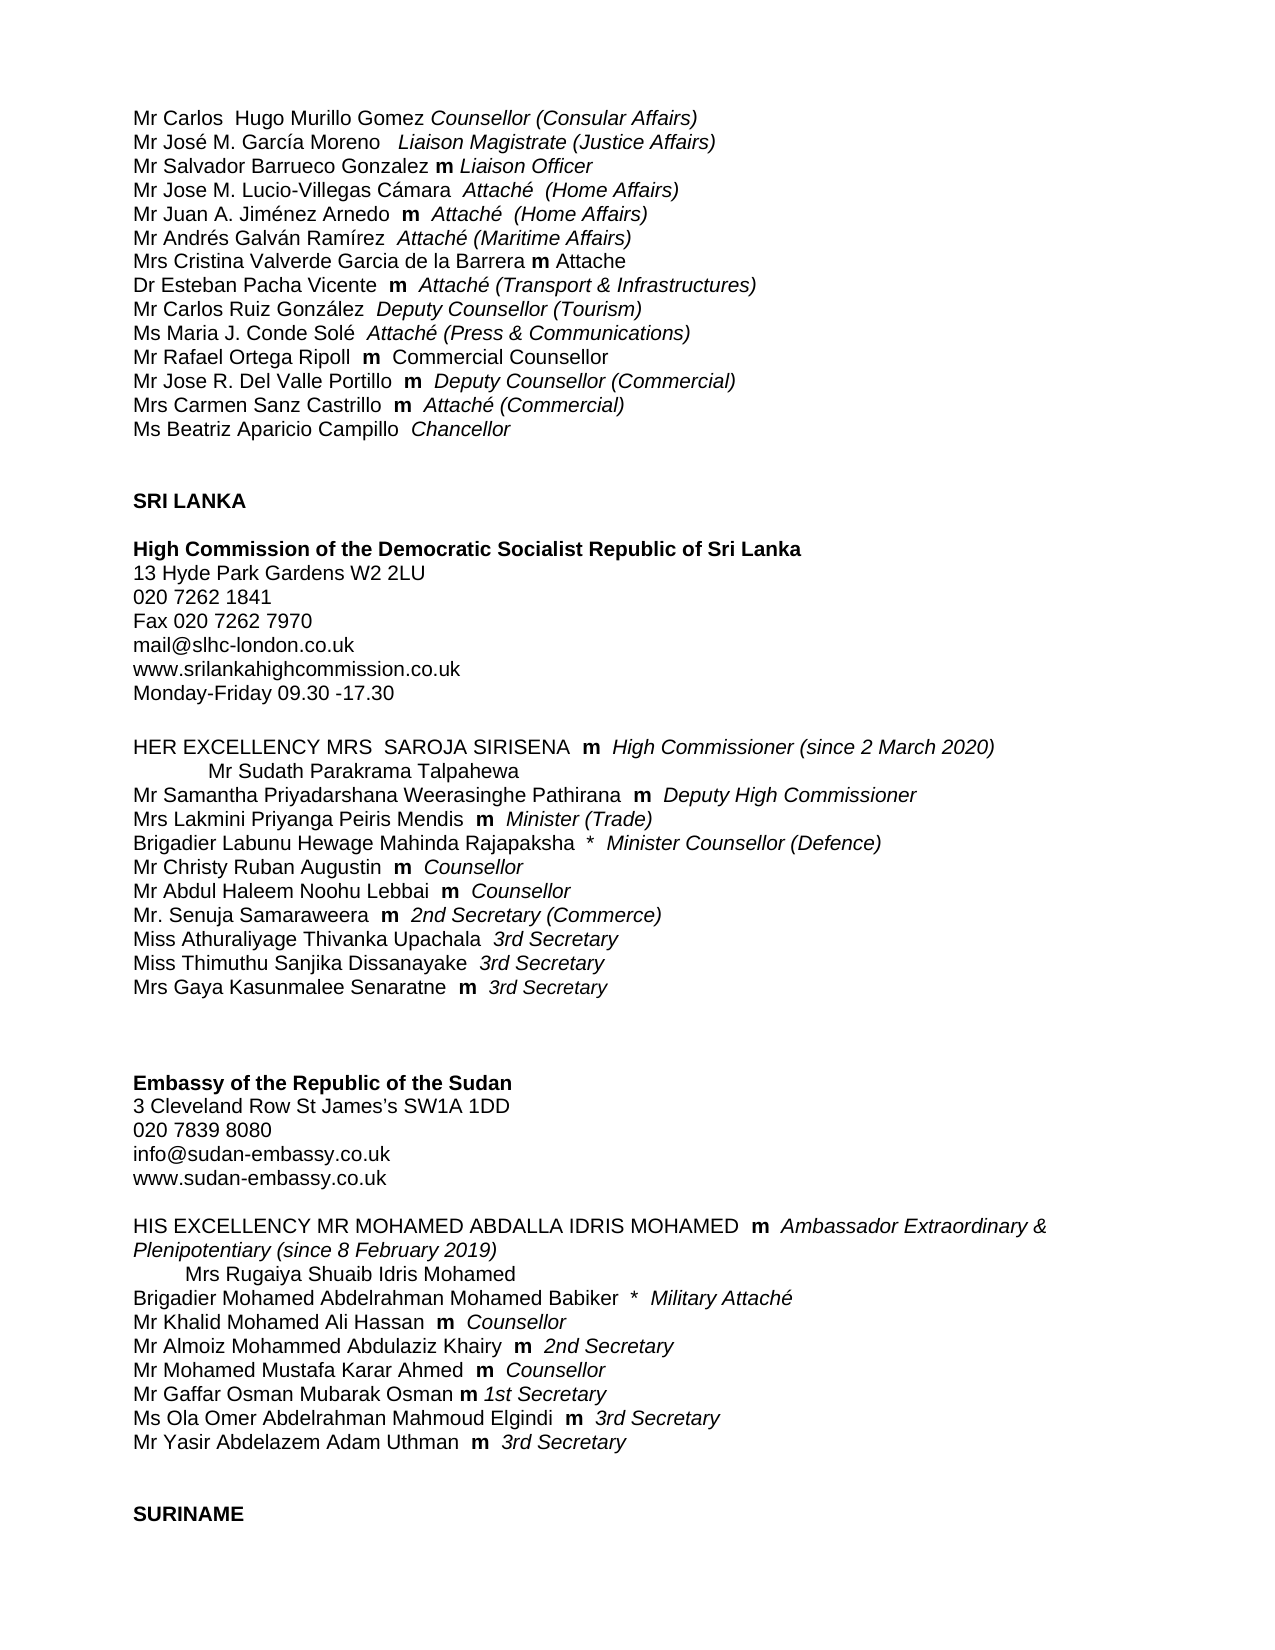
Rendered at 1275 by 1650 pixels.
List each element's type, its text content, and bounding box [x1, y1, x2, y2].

text Mr Sudath Parakrama Talpahewa [133, 759, 1181, 783]
text Ms Ola Omer Abdelrahman Mahmoud Elgindi m 3rd Secretary [133, 1406, 1181, 1430]
text Dr Esteban Pacha Vicente m Attaché (Transport & Infrastructures) [133, 273, 1181, 297]
text SURINAME [133, 1502, 1181, 1526]
text Mr Andrés Galván Ramírez Attaché (Maritime Affairs) [133, 225, 1181, 249]
text Mr Juan A. Jiménez Arnedo m Attaché (Home Affairs) [133, 201, 1181, 225]
text Mr Gaffar Osman Mubarak Osman m 1st Secretary [133, 1382, 1181, 1406]
text 020 7839 8080 [133, 1118, 1181, 1142]
text Embassy of the Republic of the Sudan [133, 1070, 1181, 1094]
text Mrs Gaya Kasunmalee Senaratne m 3rd Secretary [133, 974, 1181, 998]
text www.sudan-embassy.co.uk [133, 1166, 1181, 1190]
text Ms Beatriz Aparicio Campillo Chancellor [133, 417, 1181, 441]
text High Commission of the Democratic Socialist Republic of Sri Lanka [133, 537, 1181, 561]
text Brigadier Labunu Hewage Mahinda Rajapaksha * Minister Counsellor (Defence) [133, 831, 1181, 855]
text Mrs Lakmini Priyanga Peiris Mendis m Minister (Trade) [133, 807, 1181, 831]
text Mr Samantha Priyadarshana Weerasinghe Pathirana m Deputy High Commissioner [133, 783, 1181, 807]
text Mr José M. García Moreno Liaison Magistrate (Justice Affairs) [133, 129, 1181, 153]
text info@sudan-embassy.co.uk [133, 1142, 1181, 1166]
text 13 Hyde Park Gardens W2 2LU 020 7262 1841 Fax 020 7262 7970 mail@slhc-london.co.uk www.srilankahighcommission.co.uk Monday-Friday 09.30 -17.30 [133, 561, 1181, 735]
subtitle SRI LANKA [133, 489, 1181, 513]
text Mr Jose R. Del Valle Portillo m Deputy Counsellor (Commercial) [133, 369, 1181, 393]
text Mrs Cristina Valverde Garcia de la Barrera m Attache [133, 249, 1181, 273]
text Mr Carlos Ruiz González Deputy Counsellor (Tourism) [133, 297, 1181, 321]
text Mr Khalid Mohamed Ali Hassan m Counsellor [133, 1310, 1181, 1334]
text Mr Almoiz Mohammed Abdulaziz Khairy m 2nd Secretary [133, 1334, 1181, 1358]
text Mr Yasir Abdelazem Adam Uthman m 3rd Secretary [133, 1430, 1181, 1454]
text Brigadier Mohamed Abdelrahman Mohamed Babiker * Military Attaché [133, 1286, 1181, 1310]
text 3 Cleveland Row St James’s SW1A 1DD [133, 1094, 1181, 1118]
text Mrs Rugaiya Shuaib Idris Mohamed [133, 1262, 1181, 1286]
text Mr Jose M. Lucio-Villegas Cámara Attaché (Home Affairs) [133, 177, 1181, 201]
text Mrs Carmen Sanz Castrillo m Attaché (Commercial) [133, 393, 1181, 417]
text Miss Thimuthu Sanjika Dissanayake 3rd Secretary [133, 951, 1181, 974]
text Mr Christy Ruban Augustin m Counsellor [133, 855, 1181, 879]
text HER EXCELLENCY MRS SAROJA SIRISENA m High Commissioner (since 2 March 2020) [133, 735, 1181, 759]
text Mr Carlos Hugo Murillo Gomez Counsellor (Consular Affairs) [133, 106, 1181, 129]
text Mr Mohamed Mustafa Karar Ahmed m Counsellor [133, 1358, 1181, 1382]
text Ms Maria J. Conde Solé Attaché (Press & Communications) [133, 321, 1181, 345]
text Miss Athuraliyage Thivanka Upachala 3rd Secretary [133, 927, 1181, 951]
text HIS EXCELLENCY MR MOHAMED ABDALLA IDRIS MOHAMED m Ambassador Extraordinary & Plenipotentiary (since 8 February 2019) [133, 1214, 1181, 1262]
text Mr Abdul Haleem Noohu Lebbai m Counsellor Mr. Senuja Samaraweera m 2nd Secretary (Commerce) [133, 879, 1181, 927]
text Mr Rafael Ortega Ripoll m Commercial Counsellor [133, 345, 1181, 369]
text Mr Salvador Barrueco Gonzalez m Liaison Officer [133, 153, 1181, 177]
